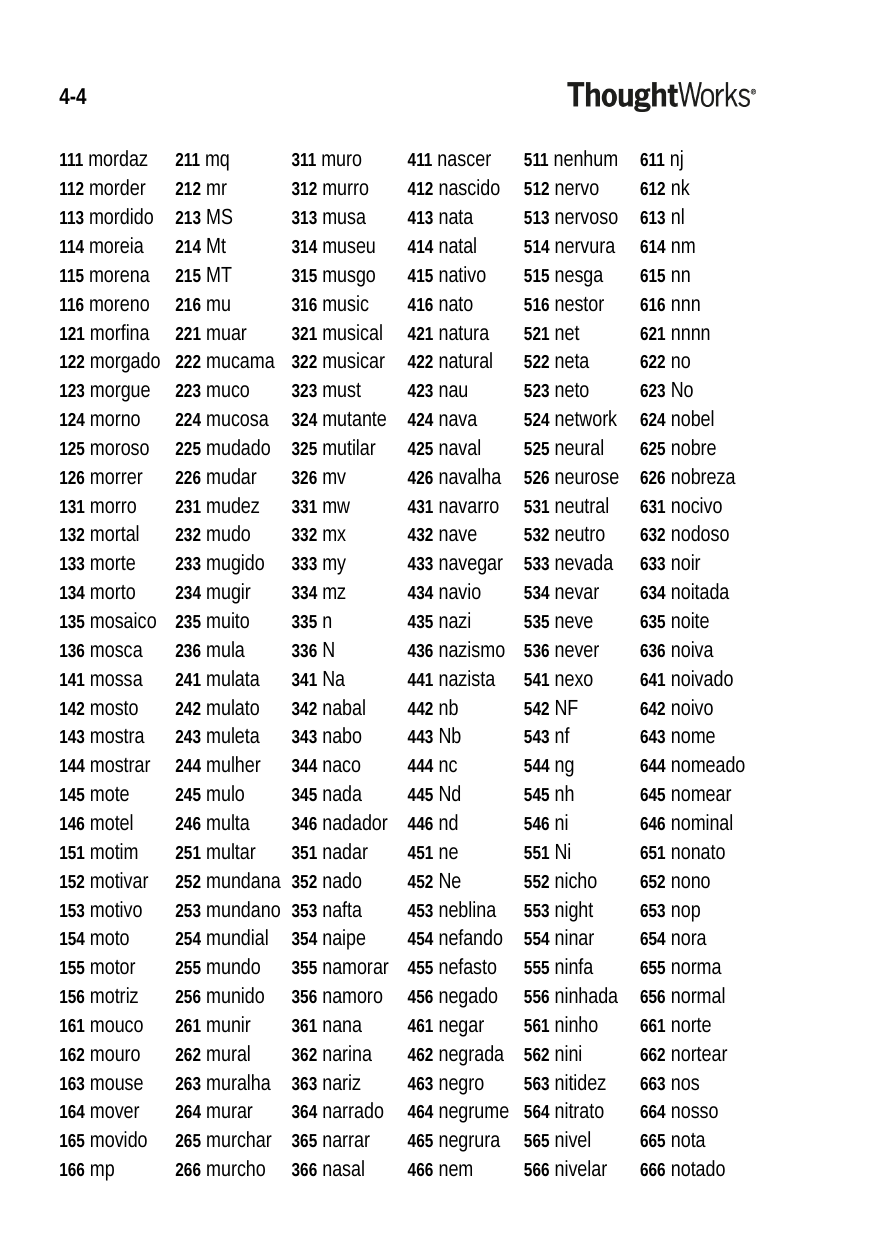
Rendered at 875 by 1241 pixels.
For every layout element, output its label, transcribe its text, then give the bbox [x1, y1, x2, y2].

text 456 negado [407, 983, 524, 1008]
text 314 museu [291, 233, 407, 258]
text 434 navio [407, 579, 524, 604]
text 623 No [640, 377, 756, 402]
text 326 mv [291, 464, 407, 489]
text 422 natural [407, 348, 524, 373]
text 411 nascer [407, 146, 524, 171]
text 216 mu [175, 291, 291, 316]
text 112 morder [59, 175, 175, 200]
text 556 ninhada [524, 983, 640, 1008]
text 655 norma [640, 954, 756, 979]
text 213 MS [175, 204, 291, 229]
text 634 noitada [640, 579, 756, 604]
text 211 mq [175, 146, 291, 171]
text 134 morto [59, 579, 175, 604]
text 263 muralha [175, 1069, 291, 1095]
text 622 no [640, 348, 756, 373]
text 464 negrume [407, 1098, 524, 1123]
text 513 nervoso [524, 204, 640, 229]
text 551 Ni [524, 839, 640, 864]
text 646 nominal [640, 810, 756, 835]
text 543 nf [524, 723, 640, 748]
text 626 nobreza [640, 464, 756, 489]
text 162 mouro [59, 1041, 175, 1066]
text 244 mulher [175, 752, 291, 777]
text 331 mw [291, 492, 407, 518]
text 153 motivo [59, 896, 175, 922]
text 146 motel [59, 810, 175, 835]
text 463 negro [407, 1069, 524, 1095]
text 431 navarro [407, 492, 524, 518]
text 215 MT [175, 262, 291, 287]
text 235 muito [175, 608, 291, 633]
text 264 murar [175, 1098, 291, 1123]
text 361 nana [291, 1012, 407, 1037]
text 163 mouse [59, 1069, 175, 1095]
text 165 movido [59, 1127, 175, 1152]
text 466 nem [407, 1156, 524, 1181]
text 553 night [524, 896, 640, 922]
text 442 nb [407, 694, 524, 719]
text 154 moto [59, 925, 175, 950]
text 311 muro [291, 146, 407, 171]
text 522 neta [524, 348, 640, 373]
text 534 nevar [524, 579, 640, 604]
text 254 mundial [175, 925, 291, 950]
text 415 nativo [407, 262, 524, 287]
text 135 mosaico [59, 608, 175, 633]
text 124 morno [59, 406, 175, 431]
text 516 nestor [524, 291, 640, 316]
text 423 nau [407, 377, 524, 402]
text 451 ne [407, 839, 524, 864]
text 316 music [291, 291, 407, 316]
text 332 mx [291, 521, 407, 546]
text 356 namoro [291, 983, 407, 1008]
text 631 nocivo [640, 492, 756, 518]
text 525 neural [524, 435, 640, 460]
text 341 Na [291, 666, 407, 691]
text 156 motriz [59, 983, 175, 1008]
text 461 negar [407, 1012, 524, 1037]
text 362 narina [291, 1041, 407, 1066]
text 342 nabal [291, 694, 407, 719]
text 363 nariz [291, 1069, 407, 1095]
text 523 neto [524, 377, 640, 402]
text 234 mugir [175, 579, 291, 604]
text 566 nivelar [524, 1156, 640, 1181]
text 354 naipe [291, 925, 407, 950]
text 441 nazista [407, 666, 524, 691]
text 335 n [291, 608, 407, 633]
text 352 nado [291, 868, 407, 893]
text 243 muleta [175, 723, 291, 748]
text 444 nc [407, 752, 524, 777]
text 661 norte [640, 1012, 756, 1037]
text 664 nosso [640, 1098, 756, 1123]
text 435 nazi [407, 608, 524, 633]
text 221 muar [175, 319, 291, 344]
text 426 navalha [407, 464, 524, 489]
text 563 nitidez [524, 1069, 640, 1095]
text 663 nos [640, 1069, 756, 1095]
text 251 multar [175, 839, 291, 864]
text 241 mulata [175, 666, 291, 691]
text 412 nascido [407, 175, 524, 200]
text 226 mudar [175, 464, 291, 489]
text 465 negrura [407, 1127, 524, 1152]
text 625 nobre [640, 435, 756, 460]
picture [567, 82, 756, 112]
text 424 nava [407, 406, 524, 431]
text 565 nivel [524, 1127, 640, 1152]
text 613 nl [640, 204, 756, 229]
text 115 morena [59, 262, 175, 287]
text 222 mucama [175, 348, 291, 373]
text 231 mudez [175, 492, 291, 518]
text 155 motor [59, 954, 175, 979]
text 324 mutante [291, 406, 407, 431]
text 452 Ne [407, 868, 524, 893]
text 252 mundana [175, 868, 291, 893]
text 635 noite [640, 608, 756, 633]
text 256 munido [175, 983, 291, 1008]
text 632 nodoso [640, 521, 756, 546]
text 512 nervo [524, 175, 640, 200]
text 4-4 [59, 83, 177, 109]
text 164 mover [59, 1098, 175, 1123]
text 336 N [291, 637, 407, 662]
text 615 nn [640, 262, 756, 287]
text 121 morfina [59, 319, 175, 344]
text 642 noivo [640, 694, 756, 719]
text 462 negrada [407, 1041, 524, 1066]
text 151 motim [59, 839, 175, 864]
text 514 nervura [524, 233, 640, 258]
text 653 nop [640, 896, 756, 922]
text 454 nefando [407, 925, 524, 950]
text 526 neurose [524, 464, 640, 489]
text 223 muco [175, 377, 291, 402]
text 345 nada [291, 781, 407, 806]
text 545 nh [524, 781, 640, 806]
text 436 nazismo [407, 637, 524, 662]
text 665 nota [640, 1127, 756, 1152]
text 542 NF [524, 694, 640, 719]
text 652 nono [640, 868, 756, 893]
text 366 nasal [291, 1156, 407, 1181]
text 544 ng [524, 752, 640, 777]
text 666 notado [640, 1156, 756, 1181]
text 616 nnn [640, 291, 756, 316]
text 253 mundano [175, 896, 291, 922]
text 364 narrado [291, 1098, 407, 1123]
text 265 murchar [175, 1127, 291, 1152]
text 122 morgado [59, 348, 175, 373]
text 546 ni [524, 810, 640, 835]
text 113 mordido [59, 204, 175, 229]
text 333 my [291, 550, 407, 575]
text 261 munir [175, 1012, 291, 1037]
text 532 neutro [524, 521, 640, 546]
text 142 mosto [59, 694, 175, 719]
text 432 nave [407, 521, 524, 546]
text 644 nomeado [640, 752, 756, 777]
text 242 mulato [175, 694, 291, 719]
text 144 mostrar [59, 752, 175, 777]
text 521 net [524, 319, 640, 344]
text 161 mouco [59, 1012, 175, 1037]
text 313 musa [291, 204, 407, 229]
text 645 nomear [640, 781, 756, 806]
text 643 nome [640, 723, 756, 748]
text 141 mossa [59, 666, 175, 691]
text 232 mudo [175, 521, 291, 546]
text 224 mucosa [175, 406, 291, 431]
text 621 nnnn [640, 319, 756, 344]
text 425 naval [407, 435, 524, 460]
text 552 nicho [524, 868, 640, 893]
text 541 nexo [524, 666, 640, 691]
text 443 Nb [407, 723, 524, 748]
text 323 must [291, 377, 407, 402]
text 334 mz [291, 579, 407, 604]
text 315 musgo [291, 262, 407, 287]
text 266 murcho [175, 1156, 291, 1181]
text 511 nenhum [524, 146, 640, 171]
text 123 morgue [59, 377, 175, 402]
text 131 morro [59, 492, 175, 518]
text 416 nato [407, 291, 524, 316]
text 611 nj [640, 146, 756, 171]
text 446 nd [407, 810, 524, 835]
text 214 Mt [175, 233, 291, 258]
text 455 nefasto [407, 954, 524, 979]
text 132 mortal [59, 521, 175, 546]
text 564 nitrato [524, 1098, 640, 1123]
text 321 musical [291, 319, 407, 344]
text 533 nevada [524, 550, 640, 575]
text 365 narrar [291, 1127, 407, 1152]
text 355 namorar [291, 954, 407, 979]
text 624 nobel [640, 406, 756, 431]
text 233 mugido [175, 550, 291, 575]
text 641 noivado [640, 666, 756, 691]
text 236 mula [175, 637, 291, 662]
text 515 nesga [524, 262, 640, 287]
text 433 navegar [407, 550, 524, 575]
text 562 nini [524, 1041, 640, 1066]
text 353 nafta [291, 896, 407, 922]
text 111 mordaz [59, 146, 175, 171]
text 614 nm [640, 233, 756, 258]
text 133 morte [59, 550, 175, 575]
text 262 mural [175, 1041, 291, 1066]
text 445 Nd [407, 781, 524, 806]
text 116 moreno [59, 291, 175, 316]
text 246 multa [175, 810, 291, 835]
text 312 murro [291, 175, 407, 200]
text 255 mundo [175, 954, 291, 979]
text 654 nora [640, 925, 756, 950]
text 145 mote [59, 781, 175, 806]
text 136 mosca [59, 637, 175, 662]
text 344 naco [291, 752, 407, 777]
text 561 ninho [524, 1012, 640, 1037]
text 656 normal [640, 983, 756, 1008]
text 212 mr [175, 175, 291, 200]
text 126 morrer [59, 464, 175, 489]
text 346 nadador [291, 810, 407, 835]
text 555 ninfa [524, 954, 640, 979]
text 343 nabo [291, 723, 407, 748]
text 651 nonato [640, 839, 756, 864]
text 636 noiva [640, 637, 756, 662]
text 536 never [524, 637, 640, 662]
text 453 neblina [407, 896, 524, 922]
text 322 musicar [291, 348, 407, 373]
text 531 neutral [524, 492, 640, 518]
text 143 mostra [59, 723, 175, 748]
text 152 motivar [59, 868, 175, 893]
text 225 mudado [175, 435, 291, 460]
text 166 mp [59, 1156, 175, 1181]
text 245 mulo [175, 781, 291, 806]
text 524 network [524, 406, 640, 431]
text 351 nadar [291, 839, 407, 864]
text 535 neve [524, 608, 640, 633]
text 114 moreia [59, 233, 175, 258]
text 125 moroso [59, 435, 175, 460]
text 413 nata [407, 204, 524, 229]
text 414 natal [407, 233, 524, 258]
text 612 nk [640, 175, 756, 200]
text 633 noir [640, 550, 756, 575]
text 421 natura [407, 319, 524, 344]
text 325 mutilar [291, 435, 407, 460]
text 554 ninar [524, 925, 640, 950]
text 662 nortear [640, 1041, 756, 1066]
